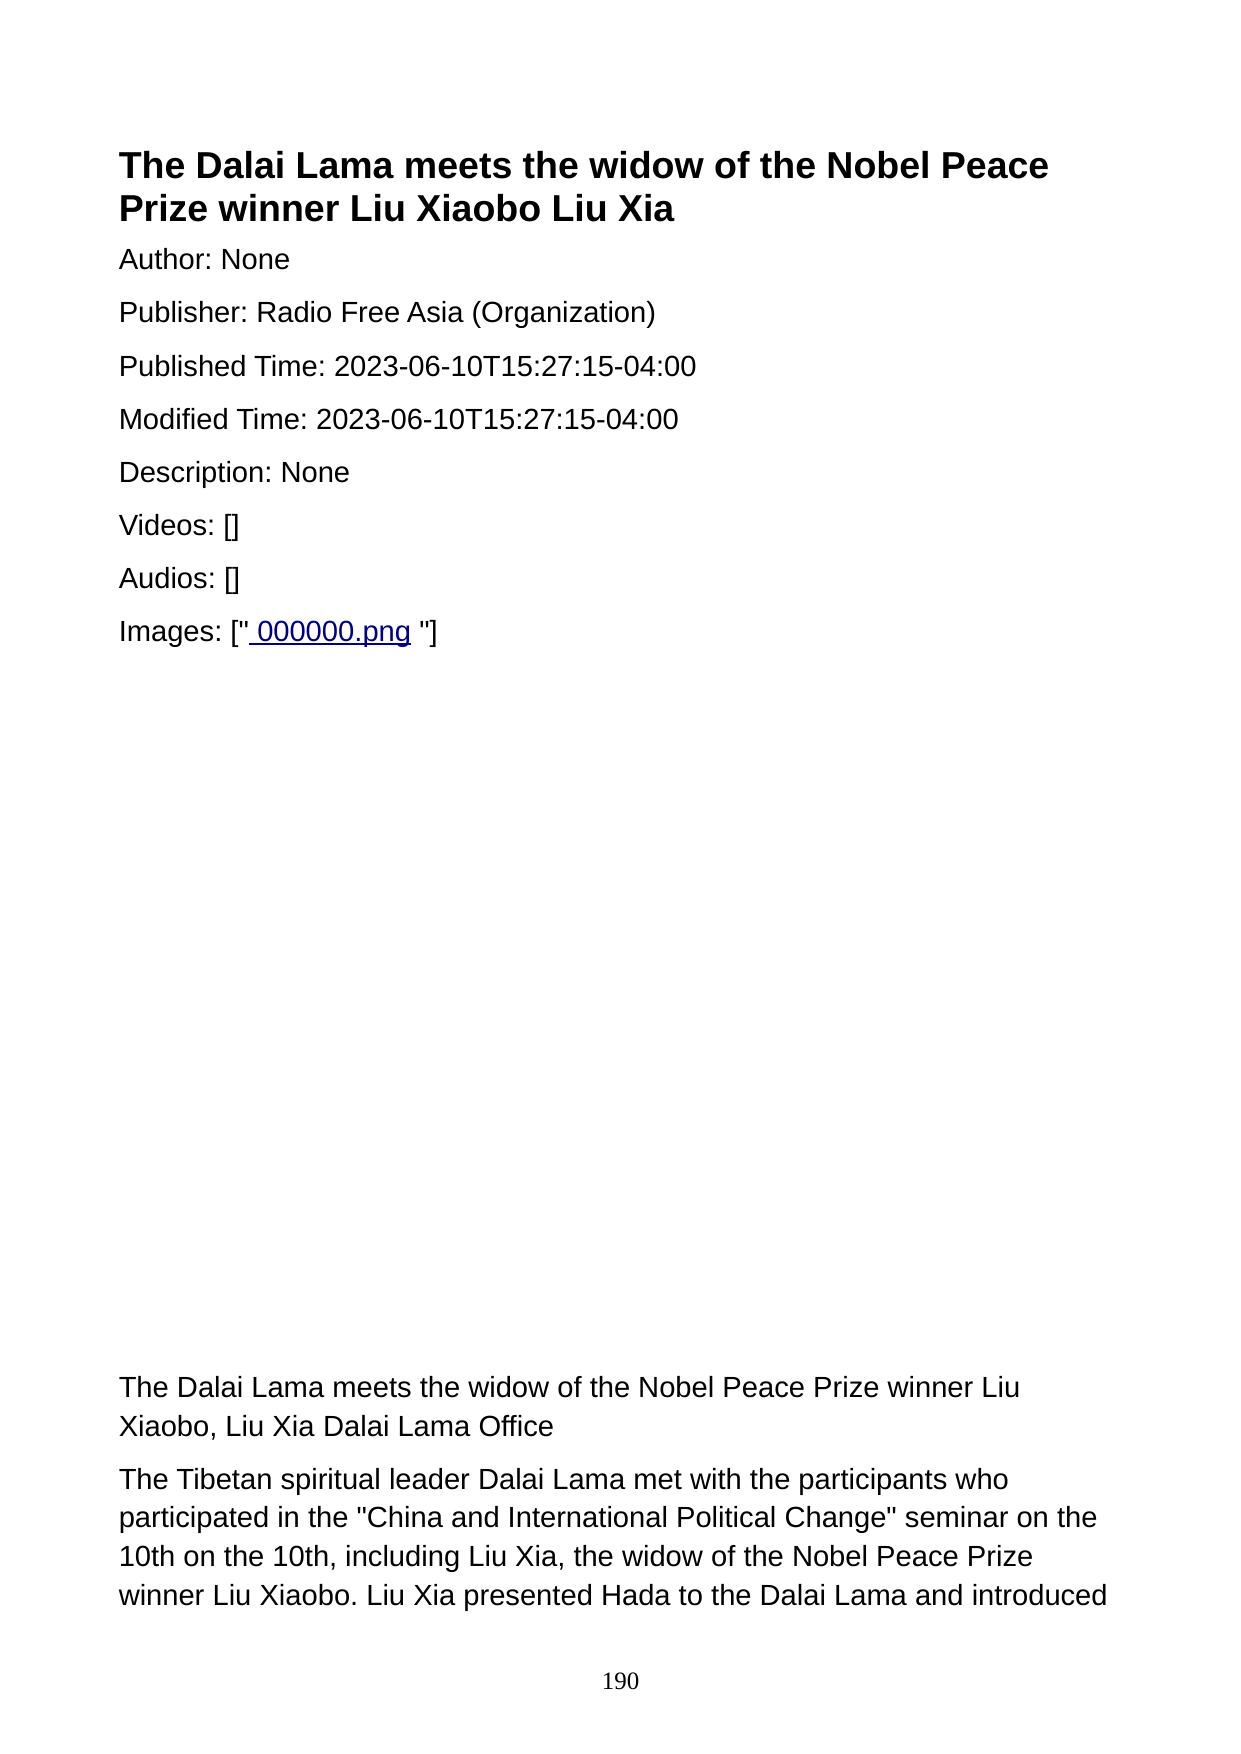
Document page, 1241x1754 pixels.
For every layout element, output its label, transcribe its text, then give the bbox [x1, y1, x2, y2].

text The Tibetan spiritual leader Dalai Lama met with the participants who participated in the "China and International Political Change" seminar on the 10th on the 10th, including Liu Xia, the widow of the Nobel Peace Prize winner Liu Xiaobo. Liu Xia presented Hada to the Dalai Lama and introduced [118, 1462, 1122, 1611]
text Images: [" 000000.png "] [118, 614, 1122, 648]
text Modified Time: 2023-06-10T15:27:15-04:00 [118, 402, 1122, 435]
text Description: None [118, 455, 1122, 488]
text Audios: [] [118, 561, 1122, 594]
subtitle The Dalai Lama meets the widow of the Nobel Peace Prize winner Liu Xiaobo Liu Xia [118, 143, 1122, 230]
text Videos: [] [118, 508, 1122, 541]
text Publisher: Radio Free Asia (Organization) [118, 295, 1122, 329]
text The Dalai Lama meets the widow of the Nobel Peace Prize winner Liu Xiaobo, Liu Xia Dalai Lama Office [118, 667, 1122, 1442]
text Published Time: 2023-06-10T15:27:15-04:00 [118, 348, 1122, 382]
text Author: None [118, 242, 1122, 276]
